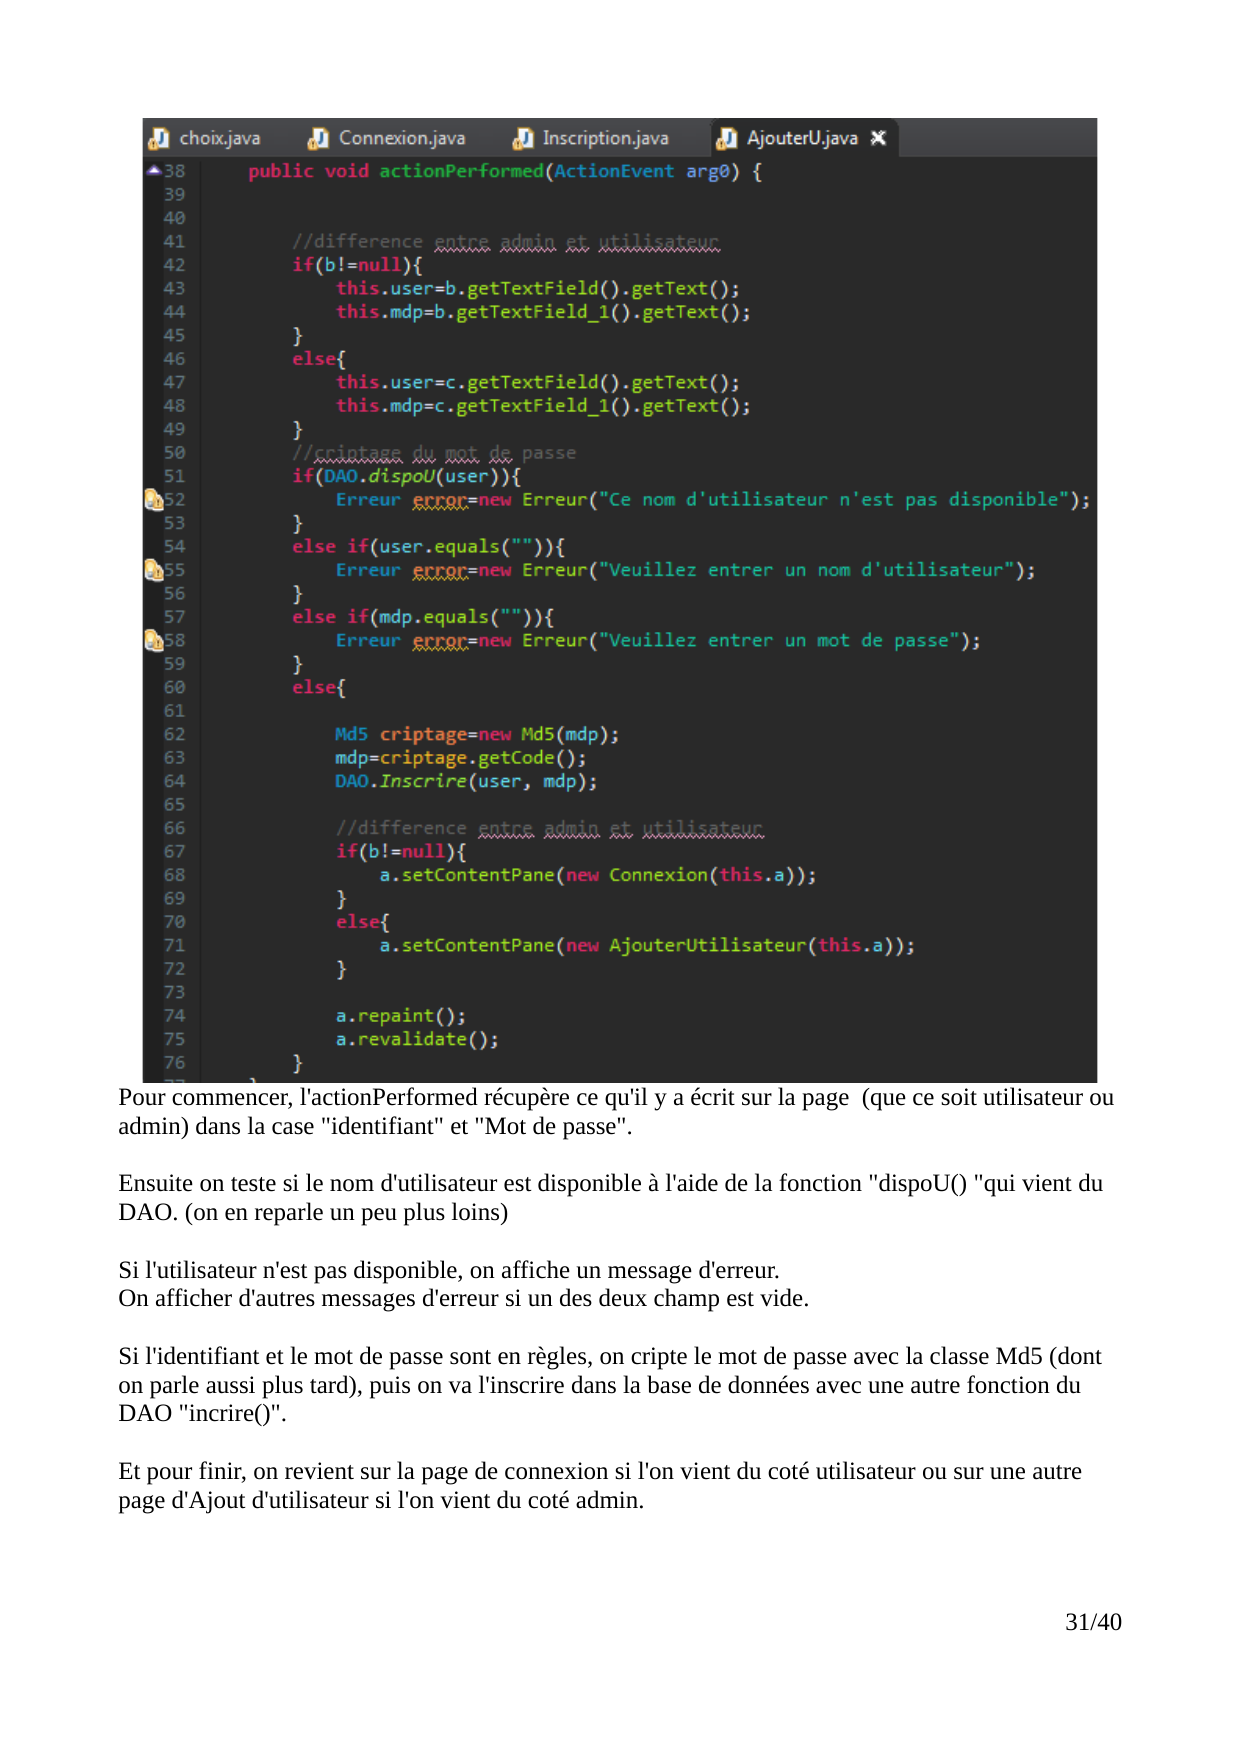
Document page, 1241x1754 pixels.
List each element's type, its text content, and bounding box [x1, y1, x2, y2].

text Si l'utilisateur n'est pas disponible, on affiche un message d'erreur. [118, 1255, 1122, 1283]
text Pour commencer, l'actionPerformed récupère ce qu'il y a écrit sur la page (que ce soit utilisateur ou admin) dans la case "identifiant" et "Mot de passe". [118, 1083, 1122, 1140]
text Ensuite on teste si le nom d'utilisateur est disponible à l'aide de la fonction "dispoU() "qui vient du DAO. (on en reparle un peu plus loins) [118, 1168, 1122, 1226]
text Et pour finir, on revient sur la page de connexion si l'on vient du coté utilisateur ou sur une autre page d'Ajout d'utilisateur si l'on vient du coté admin. [118, 1456, 1122, 1513]
text Si l'identifiant et le mot de passe sont en règles, on cripte le mot de passe avec la classe Md5 (dont on parle aussi plus tard), puis on va l'inscrire dans la base de données avec une autre fonction du DAO "incrire()". [118, 1341, 1122, 1427]
text On afficher d'autres messages d'erreur si un des deux champ est vide. [118, 1283, 1122, 1312]
picture [142, 118, 1098, 1083]
